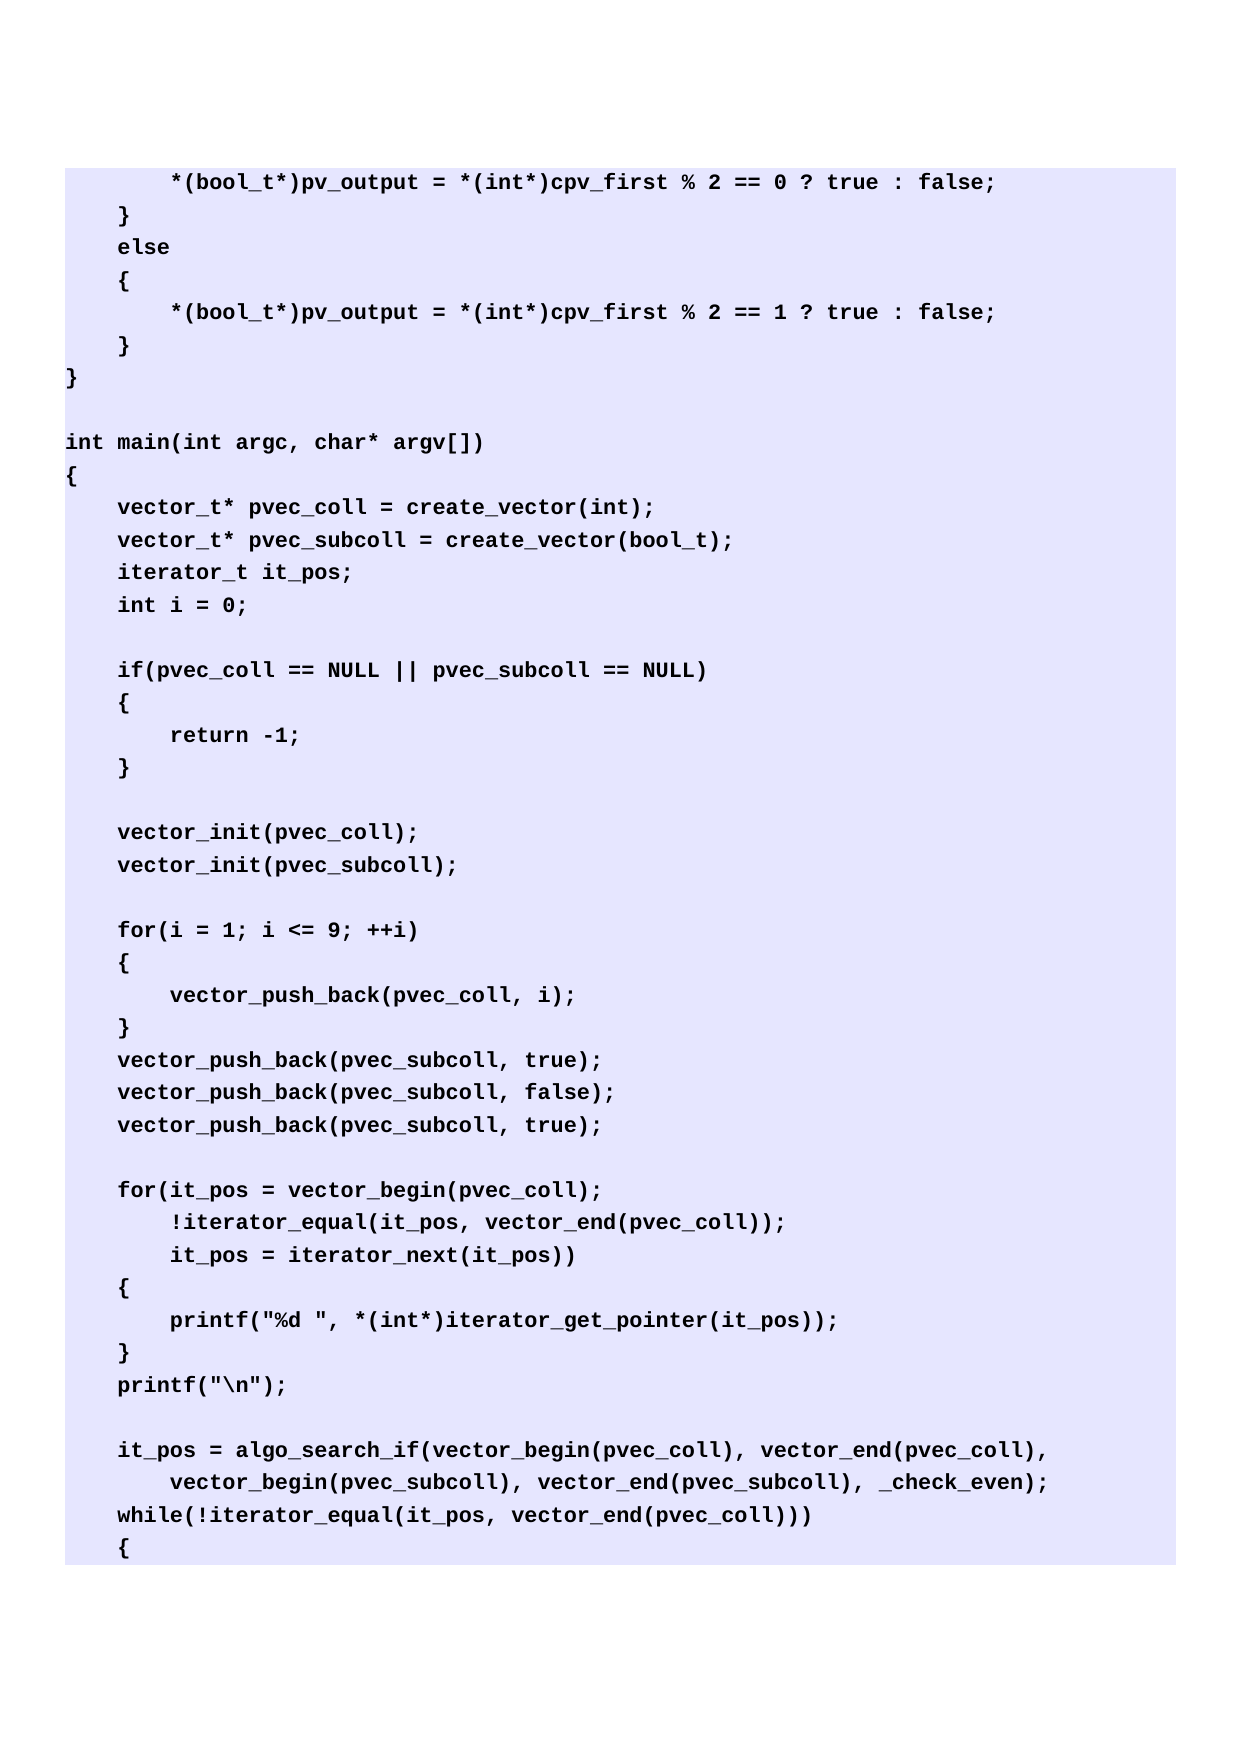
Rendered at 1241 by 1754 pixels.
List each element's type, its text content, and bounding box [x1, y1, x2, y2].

table_header *(bool_t*)pv_output = *(int*)cpv_first % 2 == 0 ? true : false; } else { *(bool_t*)pv_output = *(int*)cpv_first % 2 == 1 ? true : false; } } int main(int argc, char* argv[]) { vector_t* pvec_coll = create_vector(int); vector_t* pvec_subcoll = create_vector(bool_t); iterator_t it_pos; int i = 0; if(pvec_coll == NULL || pvec_subcoll == NULL) { return -1; } vector_init(pvec_coll); vector_init(pvec_subcoll); for(i = 1; i <= 9; ++i) { vector_push_back(pvec_coll, i); } vector_push_back(pvec_subcoll, true); vector_push_back(pvec_subcoll, false); vector_push_back(pvec_subcoll, true); for(it_pos = vector_begin(pvec_coll); !iterator_equal(it_pos, vector_end(pvec_coll)); it_pos = iterator_next(it_pos)) { printf("%d ", *(int*)iterator_get_pointer(it_pos)); } printf("\n"); it_pos = algo_search_if(vector_begin(pvec_coll), vector_end(pvec_coll), vector_begin(pvec_subcoll), vector_end(pvec_subcoll), _check_even); while(!iterator_equal(it_pos, vector_end(pvec_coll))) { [60, 163, 1181, 1571]
